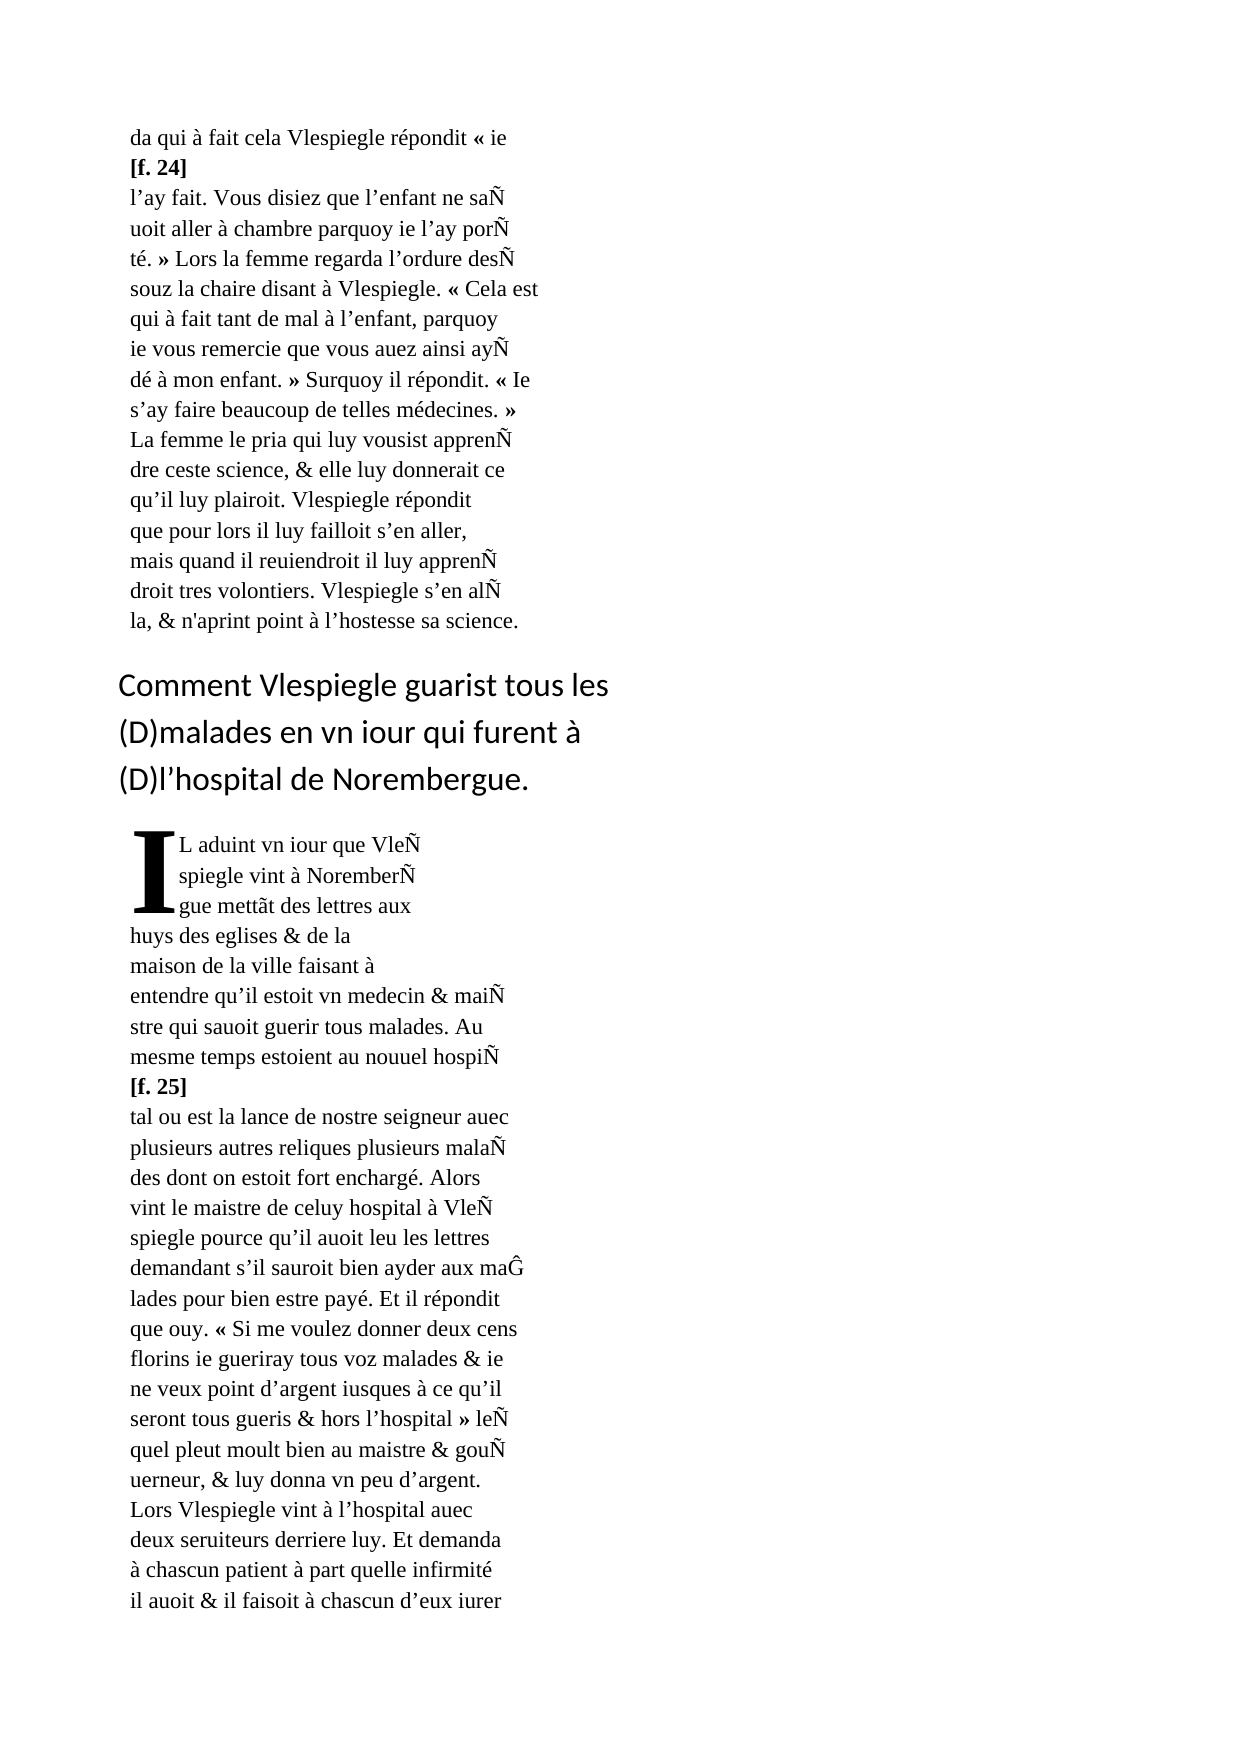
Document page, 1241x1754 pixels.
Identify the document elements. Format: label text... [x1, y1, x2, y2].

text da qui à fait cela Vlespiegle répondit « ie [f. 24] l’ay fait. Vous disiez que l’enfant ne saÑ uoit aller à chambre parquoy ie l’ay porÑ té. » Lors la femme regarda l’ordure desÑ souz la chaire disant à Vlespiegle. « Cela est qui à fait tant de mal à l’enfant, parquoy ie vous remercie que vous auez ainsi ayÑ dé à mon enfant. » Surquoy il répondit. « Ie s’ay faire beaucoup de telles médecines. » La femme le pria qui luy vousist apprenÑ dre ceste science, & elle luy donnerait ce qu’il luy plairoit. Vlespiegle répondit que pour lors il luy failloit s’en aller, mais quand il reuiendroit il luy apprenÑ droit tres volontiers. Vlespiegle s’en alÑ la, & n'aprint point à l’hostesse sa science. [118, 118, 1122, 640]
text IL aduint vn iour que VleÑ spiegle vint à NoremberÑ gue mettãt des lettres aux huys des eglises & de la maison de la ville faisant à entendre qu’il estoit vn medecin & maiÑ stre qui sauoit guerir tous malades. Au mesme temps estoient au nouuel hospiÑ [f. 25] tal ou est la lance de nostre seigneur auec plusieurs autres reliques plusieurs malaÑ des dont on estoit fort enchargé. Alors vint le maistre de celuy hospital à VleÑ spiegle pource qu’il auoit leu les lettres demandant s’il sauroit bien ayder aux maĜ lades pour bien estre payé. Et il répondit que ouy. « Si me voulez donner deux cens florins ie gueriray tous voz malades & ie ne veux point d’argent iusques à ce qu’il seront tous gueris & hors l’hospital » leÑ quel pleut moult bien au maistre & gouÑ uerneur, & luy donna vn peu d’argent. Lors Vlespiegle vint à l’hospital auec deux seruiteurs derriere luy. Et demanda à chascun patient à part quelle infirmité il auoit & il faisoit à chascun d’eux iurer [118, 826, 1122, 1619]
text Comment Vlespiegle guarist tous les (D)malades en vn iour qui furent à (D)l’hospital de Norembergue. [118, 664, 1122, 799]
